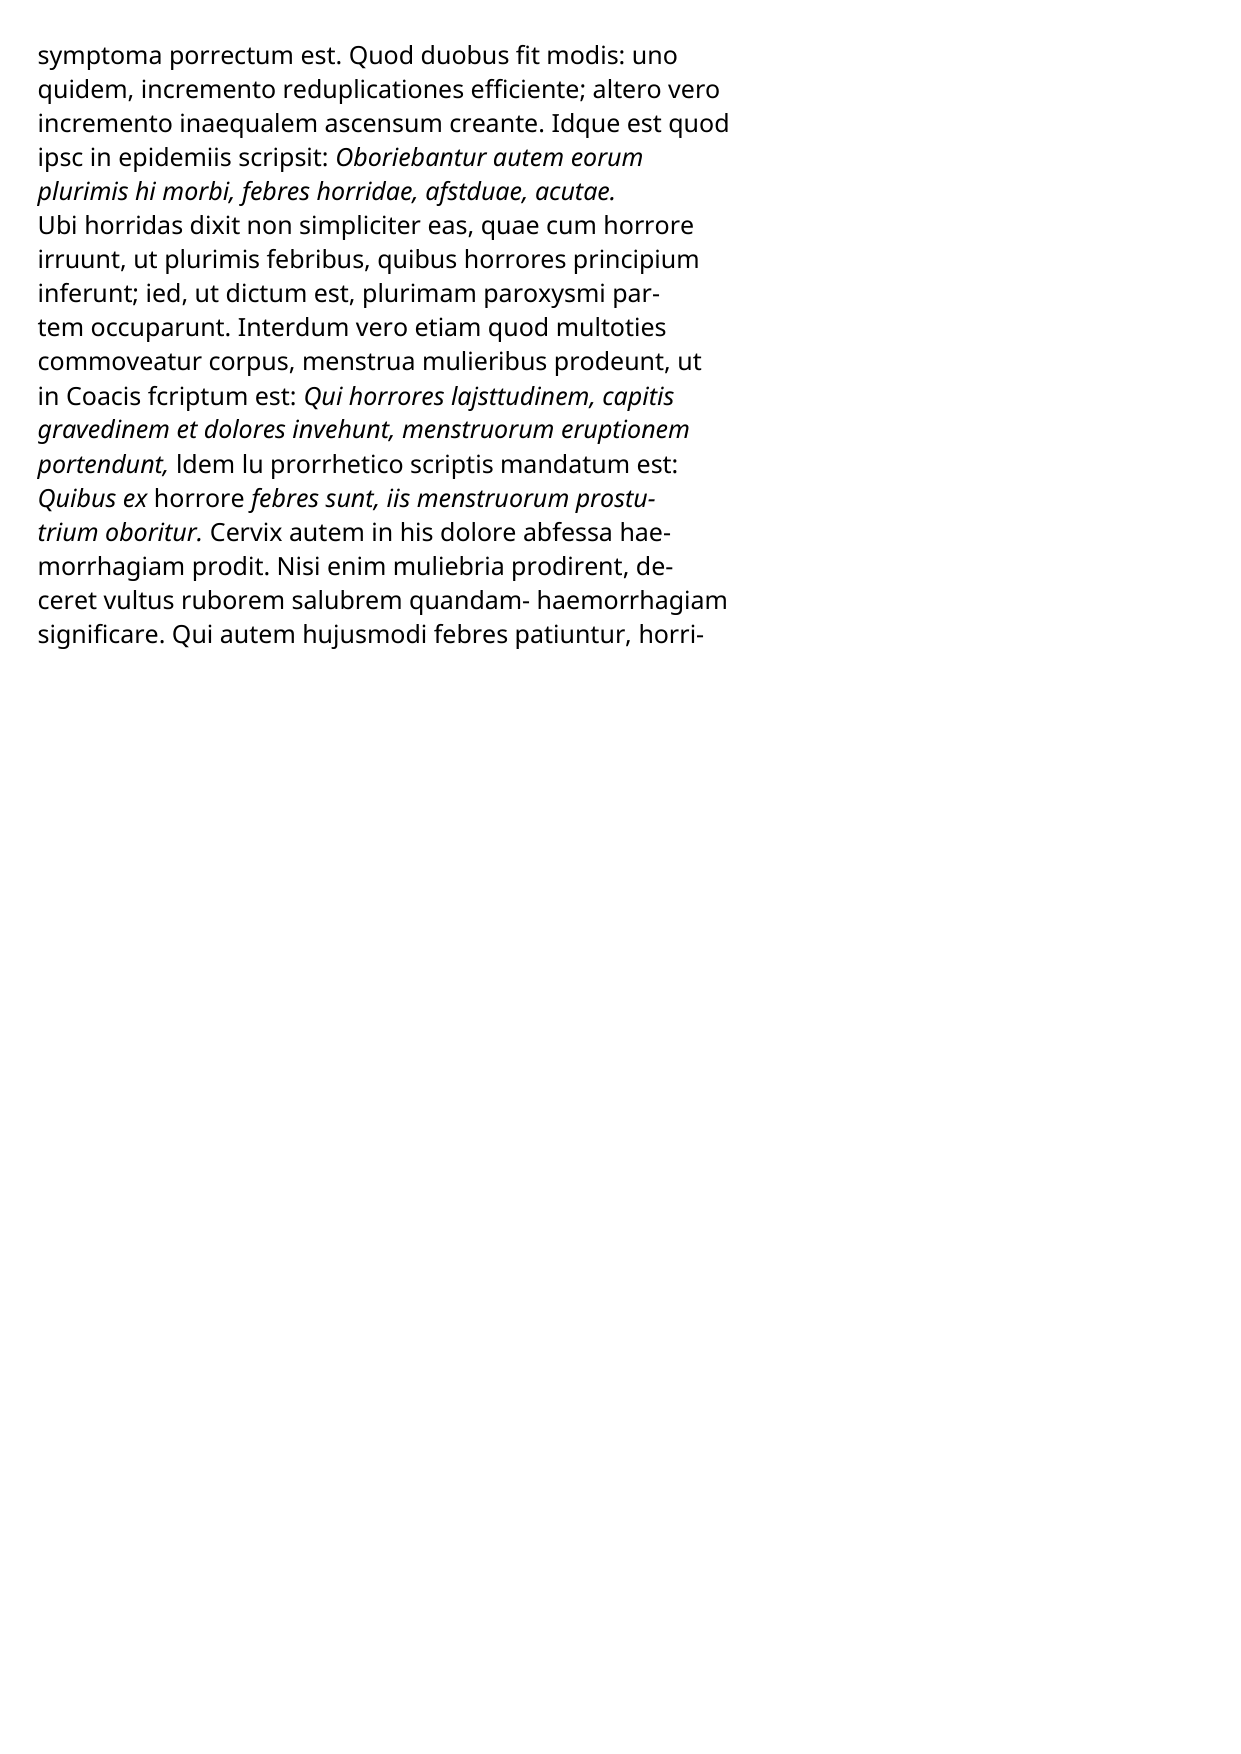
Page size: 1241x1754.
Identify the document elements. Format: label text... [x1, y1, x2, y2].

text symptoma porrectum est. Quod duobus fit modis: uno quidem, incremento reduplicationes efficiente; altero vero incremento inaequalem ascensum creante. Idque est quod ipsc in epidemiis scripsit: Oboriebantur autem eorum plurimis hi morbi, febres horridae, afstduae, acutae. Ubi horridas dixit non simpliciter eas, quae cum horrore irruunt, ut plurimis febribus, quibus horrores principium inferunt; ied, ut dictum est, plurimam paroxysmi par- tem occuparunt. Interdum vero etiam quod multoties commoveatur corpus, menstrua mulieribus prodeunt, ut in Coacis fcriptum est: Qui horrores lajsttudinem, capitis gravedinem et dolores invehunt, menstruorum eruptionem portendunt, ldem lu prorrhetico scriptis mandatum est: Quibus ex horrore febres sunt, iis menstruorum prostu- trium oboritur. Cervix autem in his dolore abfessa hae- morrhagiam prodit. Nisi enim muliebria prodirent, de- ceret vultus ruborem salubrem quandam- haemorrhagiam significare. Qui autem hujusmodi febres patiuntur, horri- [37, 37, 1203, 651]
